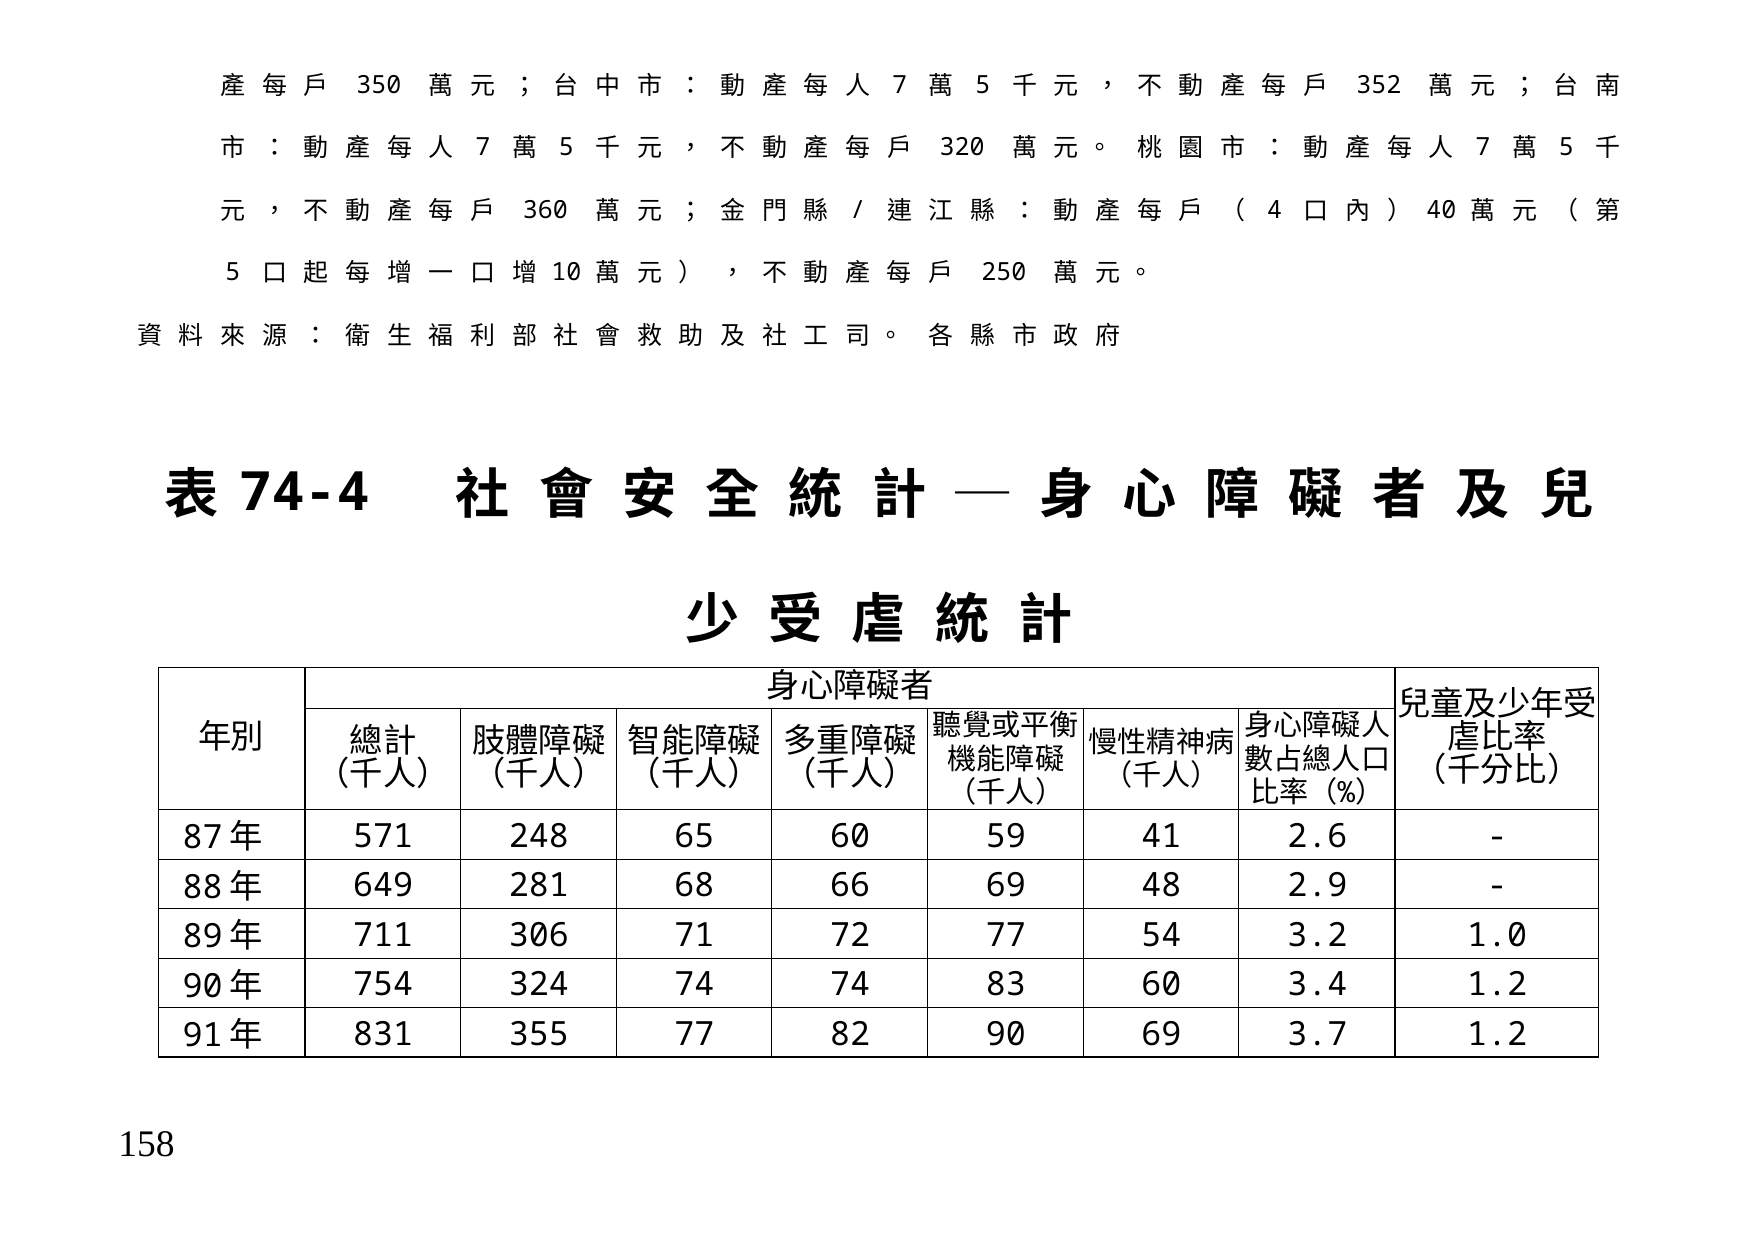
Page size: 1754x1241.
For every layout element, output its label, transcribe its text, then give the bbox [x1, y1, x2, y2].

table_cell 831 [306, 1008, 460, 1056]
table_cell 48 [1084, 860, 1238, 908]
table_cell 54 [1084, 909, 1238, 957]
table_cell 72 [772, 909, 927, 957]
table_cell 88年 [159, 860, 304, 908]
table_cell 711 [306, 909, 460, 957]
table_cell 69 [1084, 1008, 1238, 1056]
table_cell 83 [928, 959, 1083, 1007]
table_cell 總計 （千人） [306, 709, 460, 809]
table_cell 3.7 [1239, 1008, 1394, 1056]
table_cell 肢體障礙 （千人） [461, 709, 616, 809]
table_cell 3.2 [1239, 909, 1394, 957]
table_cell 41 [1084, 810, 1238, 858]
text 資料來源：衛生福利部社會救助及社工司。各縣市政府 [128, 292, 1628, 354]
table_cell 649 [306, 860, 460, 908]
table_header 身心障礙者 [306, 668, 1394, 708]
table_cell - [1396, 810, 1598, 858]
table_cell 74 [617, 959, 771, 1007]
table_cell 慢性精神病（千人） [1084, 709, 1238, 809]
table_cell 355 [461, 1008, 616, 1056]
table_cell 59 [928, 810, 1083, 858]
text 產每戶350萬元；台中市：動產每人7萬5千元，不動產每戶352萬元；台南市：動產每人7萬5千元，不動產每戶320萬元。桃園市：動產每人7萬5千元，不動產每戶360萬元；金門縣/連江縣：動產每戶（4口內）40萬元（第5口起每增一口增10萬元），不動產每戶250萬元。 [172, 42, 1628, 292]
table_cell - [1396, 860, 1598, 908]
table_cell 69 [928, 860, 1083, 908]
table_cell 2.6 [1239, 810, 1394, 858]
table_cell 2.9 [1239, 860, 1394, 908]
table_cell 1.0 [1396, 909, 1598, 957]
table_cell 77 [617, 1008, 771, 1056]
table_cell 身心障礙人數占總人口比率（%） [1239, 709, 1394, 809]
table_cell 1.2 [1396, 1008, 1598, 1056]
table_cell 248 [461, 810, 616, 858]
table_cell 66 [772, 860, 927, 908]
table_cell 68 [617, 860, 771, 908]
table_cell 65 [617, 810, 771, 858]
table_cell 74 [772, 959, 927, 1007]
subtitle 表74-4 社會安全統計─身心障礙者及兒少受虐統計 [128, 417, 1628, 667]
table_cell 71 [617, 909, 771, 957]
table_cell 754 [306, 959, 460, 1007]
table_cell 281 [461, 860, 616, 908]
table_cell 聽覺或平衡機能障礙（千人） [928, 709, 1083, 809]
table_cell 90 [928, 1008, 1083, 1056]
table_cell 306 [461, 909, 616, 957]
table_cell 多重障礙（千人） [772, 709, 927, 809]
table_cell 87年 [159, 810, 304, 858]
table_header 兒童及少年受虐比率 （千分比） [1396, 668, 1598, 809]
table_cell 82 [772, 1008, 927, 1056]
table_cell 3.4 [1239, 959, 1394, 1007]
table_cell 77 [928, 909, 1083, 957]
table_cell 60 [772, 810, 927, 858]
table_cell 571 [306, 810, 460, 858]
table_header 年別 [159, 668, 304, 809]
table_cell 智能障礙（千人） [617, 709, 771, 809]
table_cell 60 [1084, 959, 1238, 1007]
table_cell 91年 [159, 1008, 304, 1056]
table_cell 1.2 [1396, 959, 1598, 1007]
table_cell 89年 [159, 909, 304, 957]
table_cell 90年 [159, 959, 304, 1007]
table_cell 324 [461, 959, 616, 1007]
